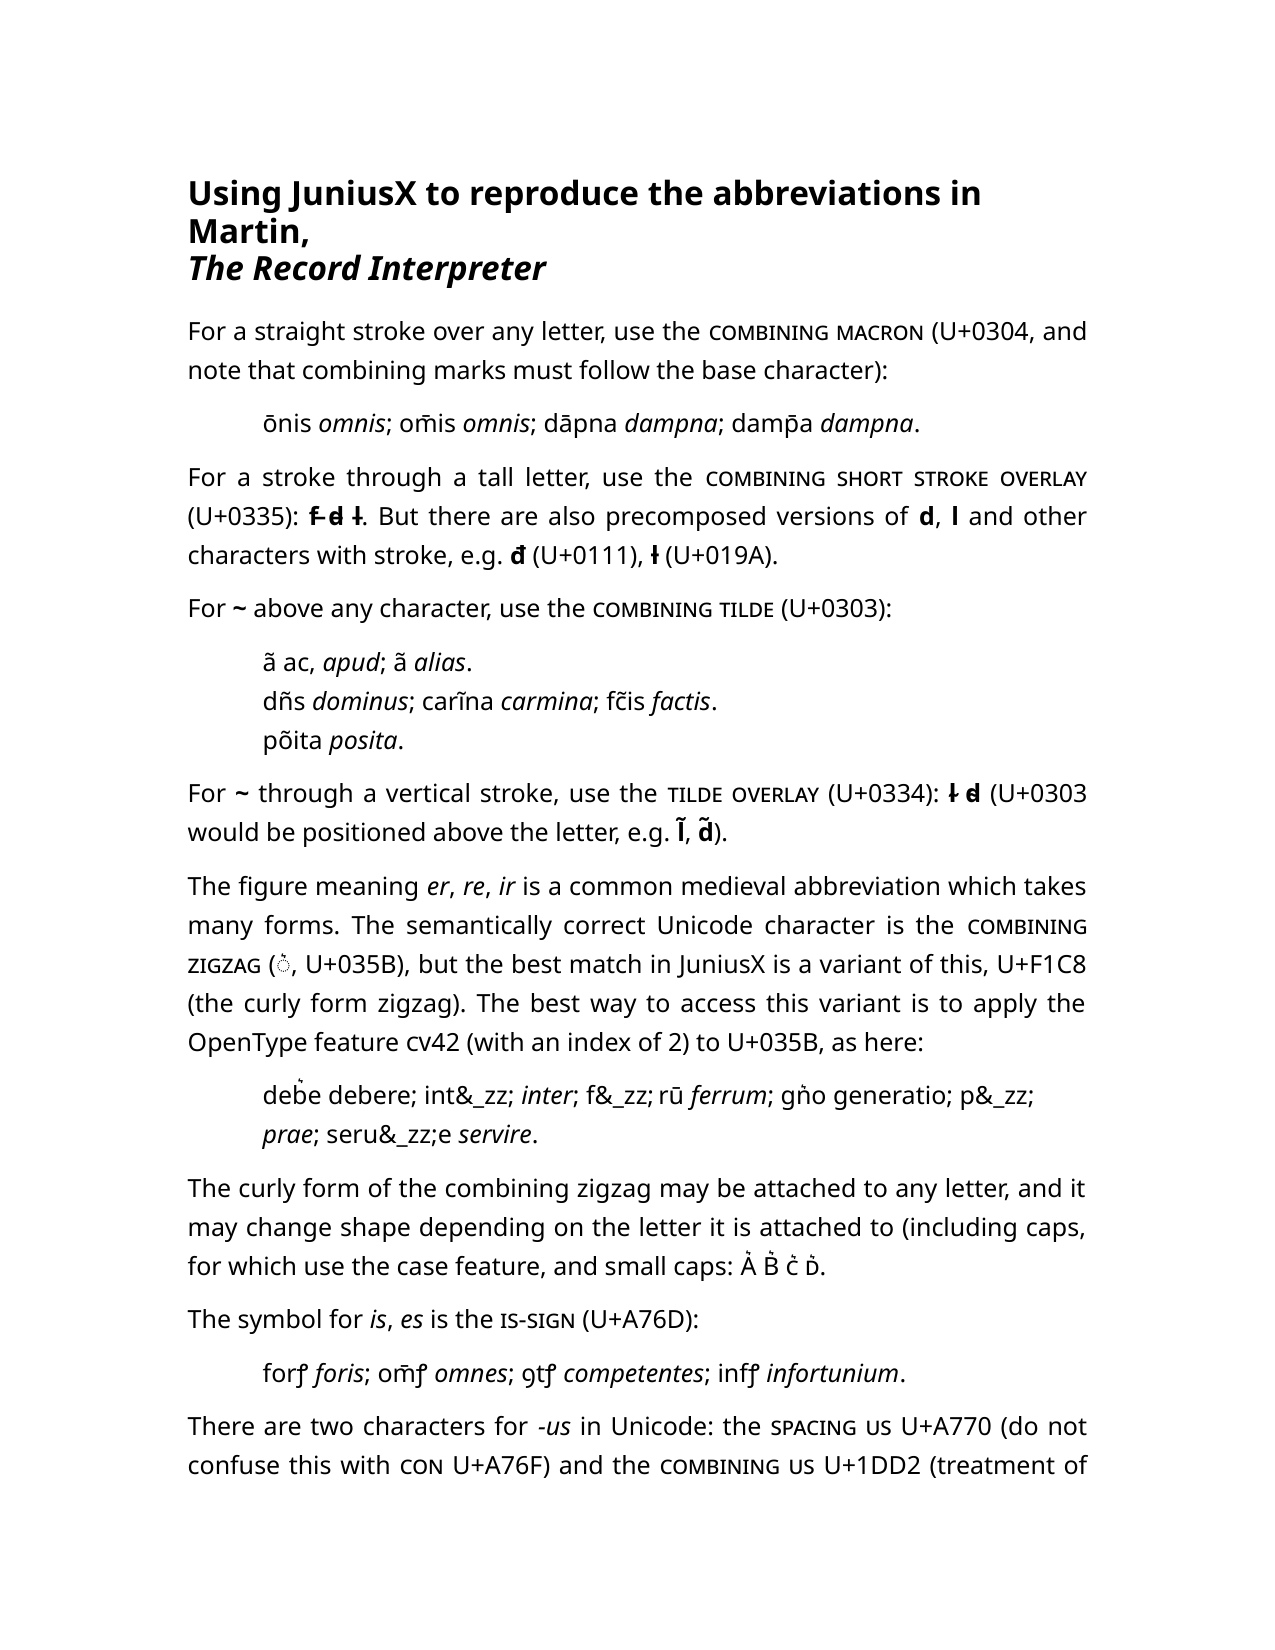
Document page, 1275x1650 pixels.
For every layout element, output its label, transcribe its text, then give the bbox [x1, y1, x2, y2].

text There are two characters for -us in Unicode: the spacing us U+A770 (do not confuse this with con U+A76F) and the combining us U+1DD2 (treatment of [187, 1404, 1087, 1482]
text forꝭ foris; om̄ꝭ omnes; ꝯtꝭ competentes; infꝭ infortunium. [262, 1351, 1087, 1390]
text For ~ above any character, use the combining tilde (U+0303): [187, 587, 1087, 626]
subtitle Using JuniusX to reproduce the abbreviations in Martin, The Record Interpreter [187, 176, 1087, 288]
text The symbol for is, es is the is-sign (U+A76D): [187, 1297, 1087, 1336]
text For a straight stroke over any letter, use the combining macron (U+0304, and note that combining marks must follow the base character): [187, 309, 1087, 387]
text For a stroke through a tall letter, use the combining short stroke overlay (U+0335): f̵ d̵ l̵. But there are also precomposed versions of d, l and other characters with stroke, e.g. đ (U+0111), ƚ (U+019A). [187, 455, 1087, 572]
text deb͛e debere; int&_zz; inter; f&_zz;‌ rū ferrum; gn͛o generatio; p&_zz; prae; seru&_zz;e servire. [262, 1073, 1087, 1151]
text ã ac, apud; ã alias. dñs dominus; carĩna carmina; fc̃is factis. põita posita. [262, 640, 1087, 757]
text The curly form of the combining zigzag may be attached to any letter, and it may change shape depending on the letter it is attached to (including caps, for which use the case feature, and small caps: A͛ B͛ c͛ d͛. [187, 1166, 1087, 1283]
text For ~ through a vertical stroke, use the tilde overlay (U+0334): l̴ d̴ (U+0303 would be positioned above the letter, e.g. l̃, d̃). [187, 772, 1087, 849]
text The figure meaning er, re, ir is a common medieval abbreviation which takes many forms. The semantically correct Unicode character is the combining zigzag (◌͛, U+035B), but the best match in JuniusX is a variant of this, U+F1C8 (the curly form zigzag). The best way to access this variant is to apply the OpenType feature cv42 (with an index of 2) to U+035B, as here: [187, 864, 1087, 1059]
text ōnis omnis; om̄is omnis; dāpna dampna; damp̄a dampna. [262, 402, 1087, 441]
